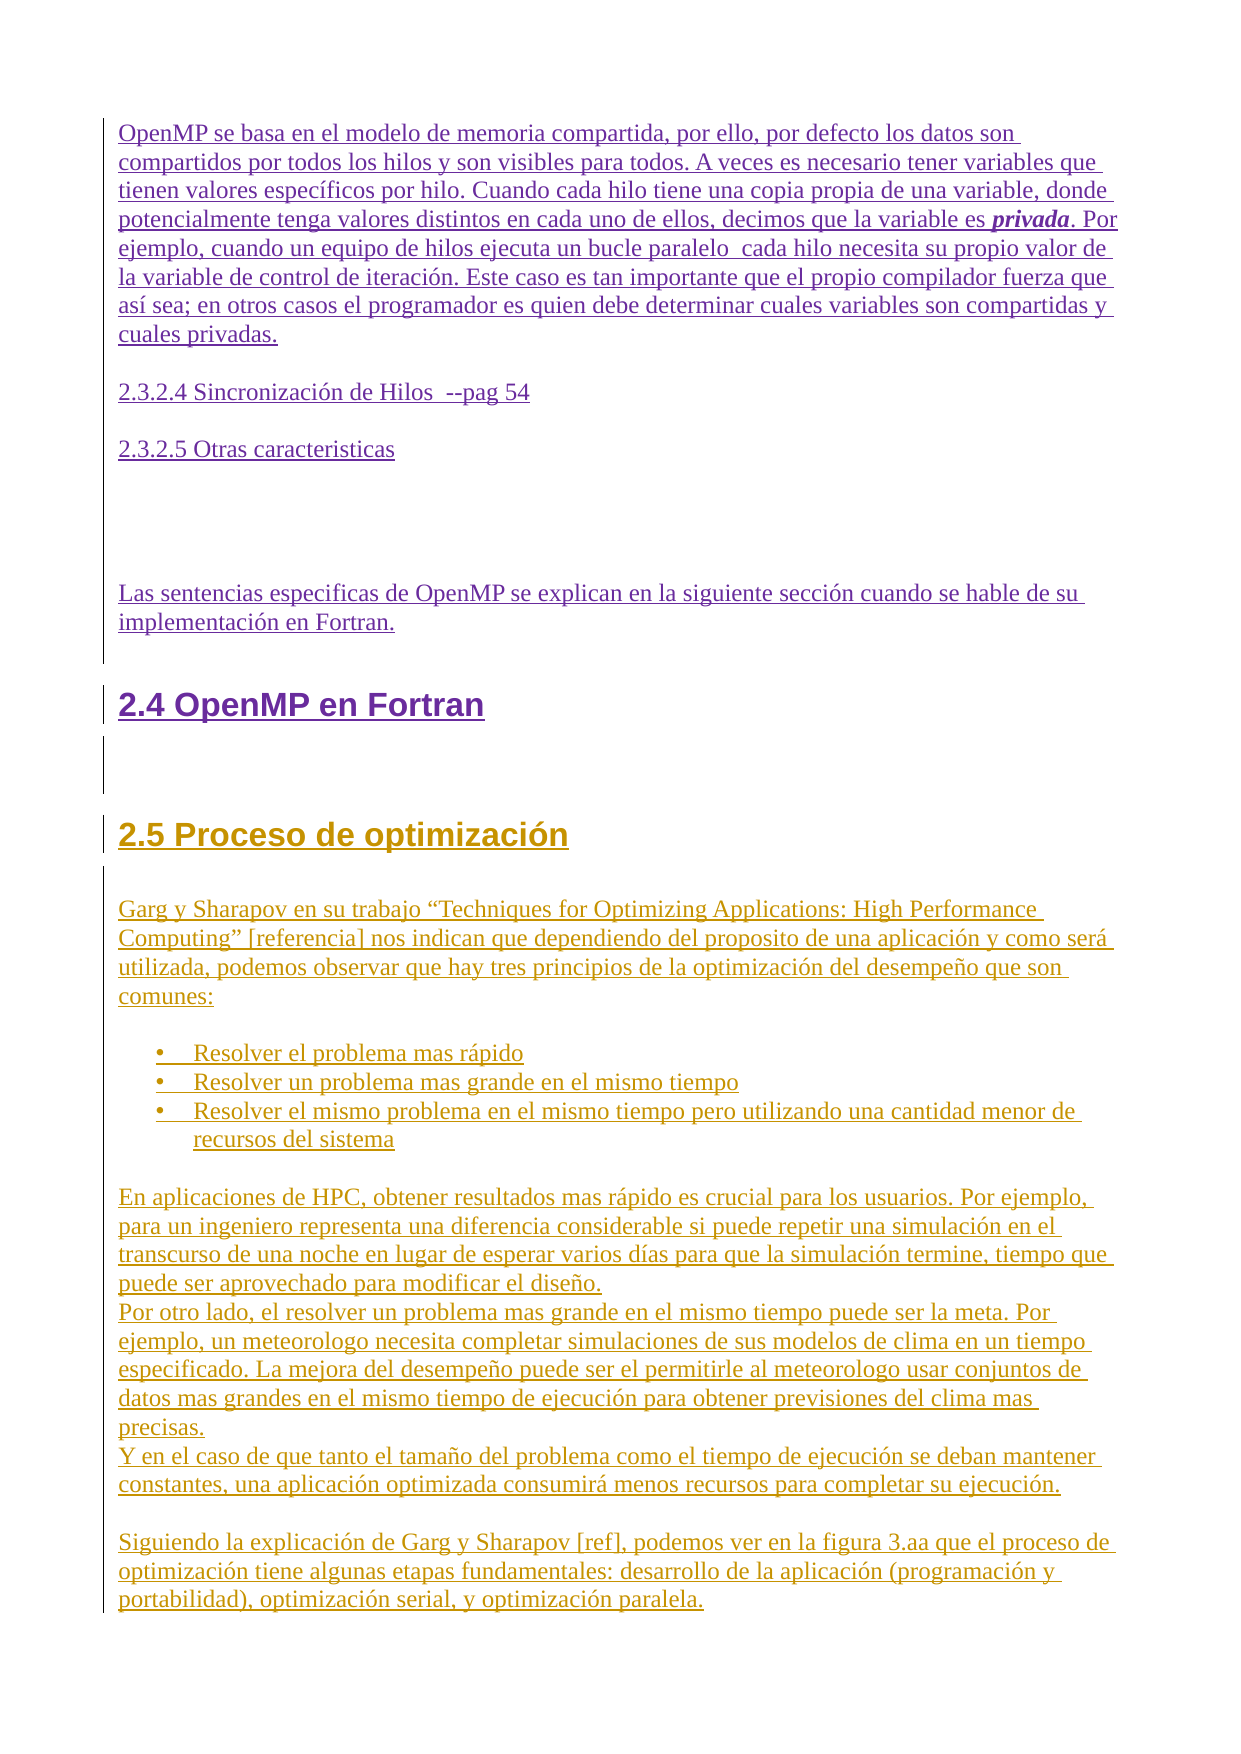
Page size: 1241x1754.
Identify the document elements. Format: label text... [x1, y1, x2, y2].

list Resolver el problema mas rápido [156, 1038, 1122, 1067]
subtitle 2.5 Proceso de optimización [118, 815, 1122, 853]
text Siguiendo la explicación de Garg y Sharapov [ref], podemos ver en la figura 3.aa que el proceso de optimización tiene algunas etapas fundamentales: desarrollo de la aplicación (programación y portabilidad), optimización serial, y optimización paralela. [118, 1527, 1122, 1613]
subtitle 2.4 OpenMP en Fortran [118, 685, 1122, 724]
text Las sentencias especificas de OpenMP se explican en la siguiente sección cuando se hable de su implementación en Fortran. [118, 578, 1122, 636]
text Y en el caso de que tanto el tamaño del problema como el tiempo de ejecución se deban mantener constantes, una aplicación optimizada consumirá menos recursos para completar su ejecución. [118, 1441, 1122, 1498]
text Por otro lado, el resolver un problema mas grande en el mismo tiempo puede ser la meta. Por ejemplo, un meteorologo necesita completar simulaciones de sus modelos de clima en un tiempo especificado. La mejora del desempeño puede ser el permitirle al meteorologo usar conjuntos de datos mas grandes en el mismo tiempo de ejecución para obtener previsiones del clima mas precisas. [118, 1297, 1122, 1441]
list Resolver el mismo problema en el mismo tiempo pero utilizando una cantidad menor de recursos del sistema [156, 1096, 1122, 1153]
list Resolver un problema mas grande en el mismo tiempo [156, 1067, 1122, 1096]
text 2.3.2.5 Otras caracteristicas [118, 434, 1122, 463]
text OpenMP se basa en el modelo de memoria compartida, por ello, por defecto los datos son compartidos por todos los hilos y son visibles para todos. A veces es necesario tener variables que tienen valores específicos por hilo. Cuando cada hilo tiene una copia propia de una variable, donde potencialmente tenga valores distintos en cada uno de ellos, decimos que la variable es privada. Por ejemplo, cuando un equipo de hilos ejecuta un bucle paralelo cada hilo necesita su propio valor de la variable de control de iteración. Este caso es tan importante que el propio compilador fuerza que así sea; en otros casos el programador es quien debe determinar cuales variables son compartidas y cuales privadas. [118, 118, 1122, 348]
text 2.3.2.4 Sincronización de Hilos --pag 54 [118, 377, 1122, 406]
text En aplicaciones de HPC, obtener resultados mas rápido es crucial para los usuarios. Por ejemplo, para un ingeniero representa una diferencia considerable si puede repetir una simulación en el transcurso de una noche en lugar de esperar varios días para que la simulación termine, tiempo que puede ser aprovechado para modificar el diseño. [118, 1182, 1122, 1297]
text Garg y Sharapov en su trabajo “Techniques for Optimizing Applications: High Performance Computing” [referencia] nos indican que dependiendo del proposito de una aplicación y como será utilizada, podemos observar que hay tres principios de la optimización del desempeño que son comunes: [118, 894, 1122, 1009]
